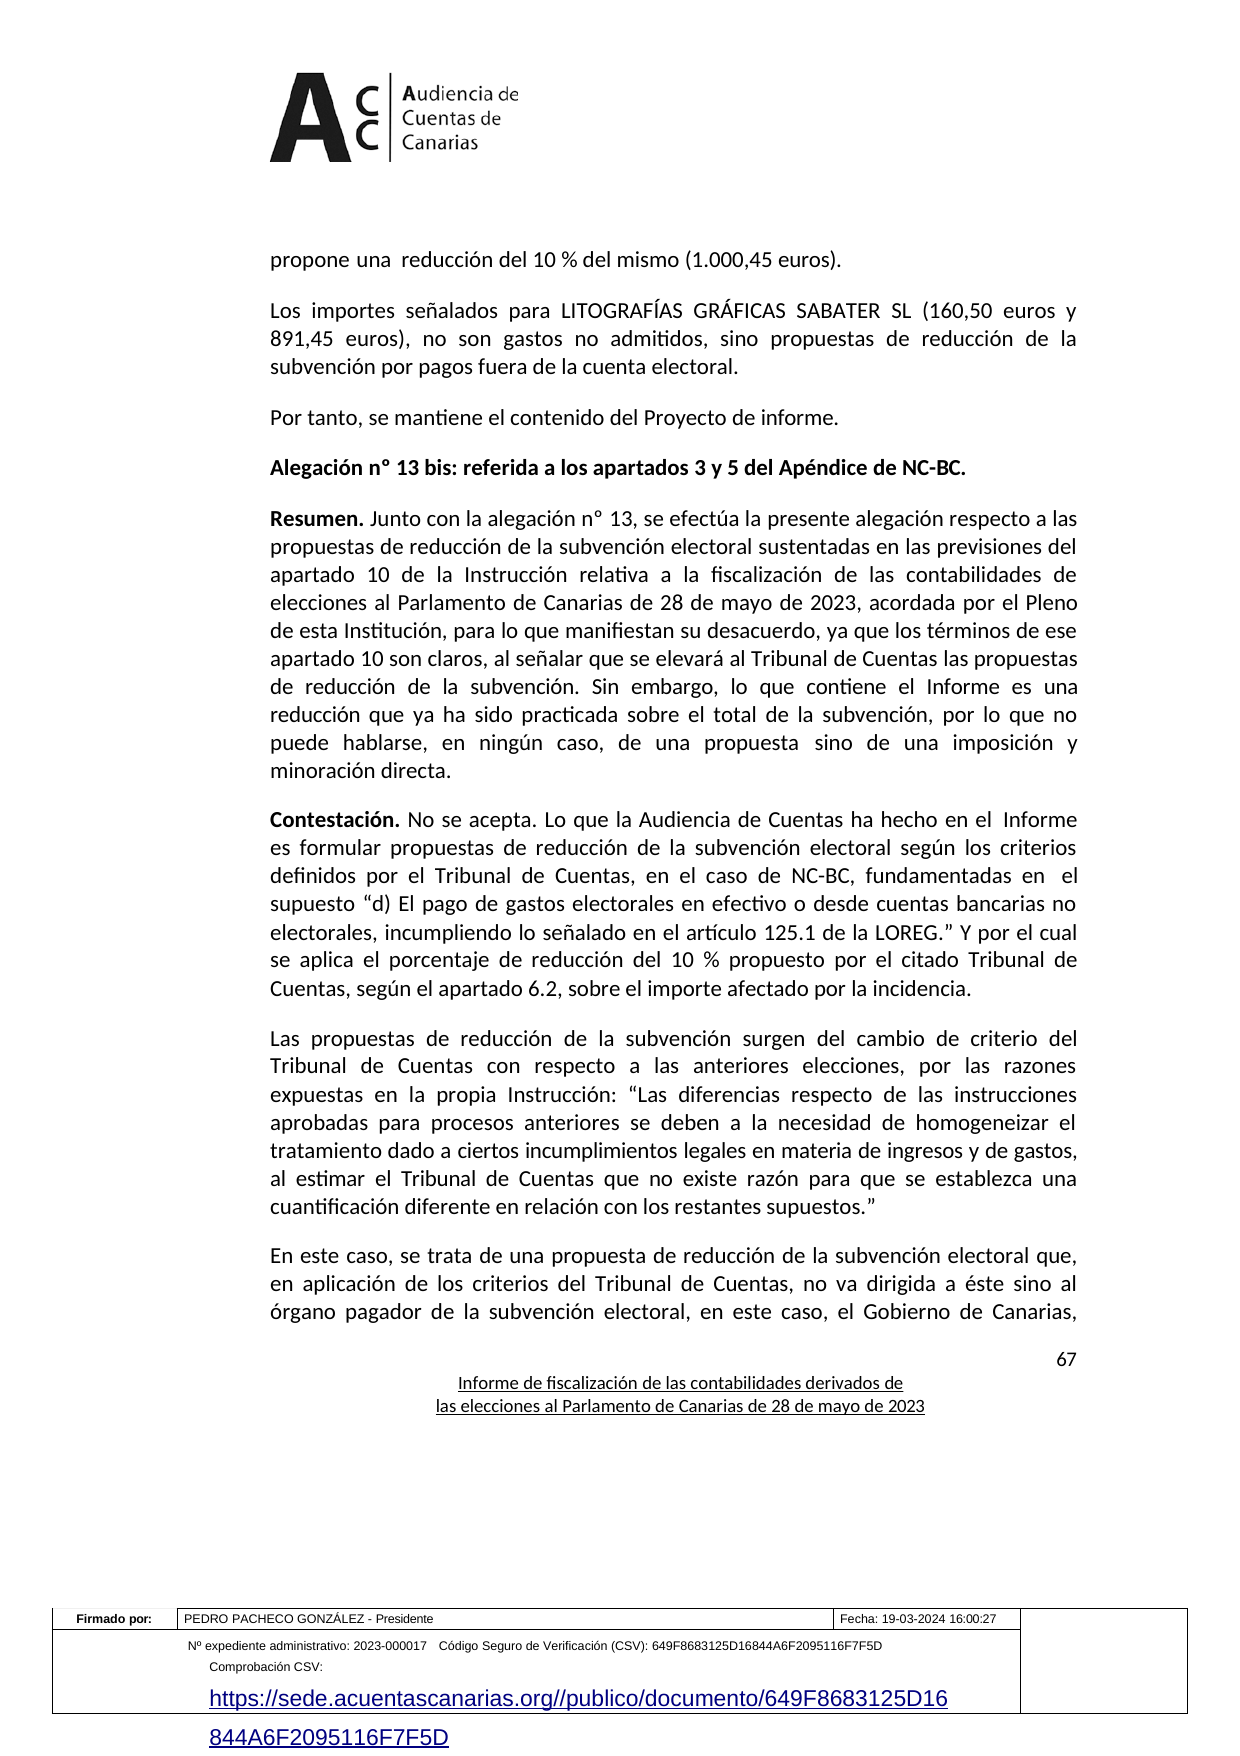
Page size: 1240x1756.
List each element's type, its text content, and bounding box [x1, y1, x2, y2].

text Los importes señalados para LITOGRAFÍAS GRÁFICAS SABATER SL (160,50 euros y 891,45 euros), no son gastos no admitidos, sino propuestas de reducción de la subvención por pagos fuera de la cuenta electoral. [270, 296, 1078, 380]
text En este caso, se trata de una propuesta de reducción de la subvención electoral que, en aplicación de los criterios del Tribunal de Cuentas, no va dirigida a éste sino al órgano pagador de la subvención electoral, en este caso, el Gobierno de Canarias, [270, 1241, 1078, 1326]
text Las propuestas de reducción de la subvención surgen del cambio de criterio del Tribunal de Cuentas con respecto a las anteriores elecciones, por las razones expuestas en la propia Instrucción: “Las diferencias respecto de las instrucciones aprobadas para procesos anteriores se deben a la necesidad de homogeneizar el tratamiento dado a ciertos incumplimientos legales en materia de ingresos y de gastos, al estimar el Tribunal de Cuentas que no existe razón para que se establezca una cuantificación diferente en relación con los restantes supuestos.” [270, 1024, 1078, 1220]
text propone una reducción del 10 % del mismo (1.000,45 euros). [270, 245, 1195, 273]
text Por tanto, se mantiene el contenido del Proyecto de informe. [270, 403, 1195, 431]
subtitle Alegación nº 13 bis: referida a los apartados 3 y 5 del Apéndice de NC-BC. [270, 453, 1195, 481]
text Contestación. No se acepta. Lo que la Audiencia de Cuentas ha hecho en el Informe es formular propuestas de reducción de la subvención electoral según los criterios definidos por el Tribunal de Cuentas, en el caso de NC-BC, fundamentadas en el supuesto “d) El pago de gastos electorales en efectivo o desde cuentas bancarias no electorales, incumpliendo lo señalado en el artículo 125.1 de la LOREG.” Y por el cual se aplica el porcentaje de reducción del 10 % propuesto por el citado Tribunal de Cuentas, según el apartado 6.2, sobre el importe afectado por la incidencia. [270, 806, 1078, 1002]
text Resumen. Junto con la alegación nº 13, se efectúa la presente alegación respecto a las propuestas de reducción de la subvención electoral sustentadas en las previsiones del apartado 10 de la Instrucción relativa a la fiscalización de las contabilidades de elecciones al Parlamento de Canarias de 28 de mayo de 2023, acordada por el Pleno de esta Institución, para lo que manifiestan su desacuerdo, ya que los términos de ese apartado 10 son claros, al señalar que se elevará al Tribunal de Cuentas las propuestas de reducción de la subvención. Sin embargo, lo que contiene el Informe es una reducción que ya ha sido practicada sobre el total de la subvención, por lo que no puede hablarse, en ningún caso, de una propuesta sino de una imposición y minoración directa. [270, 504, 1078, 784]
